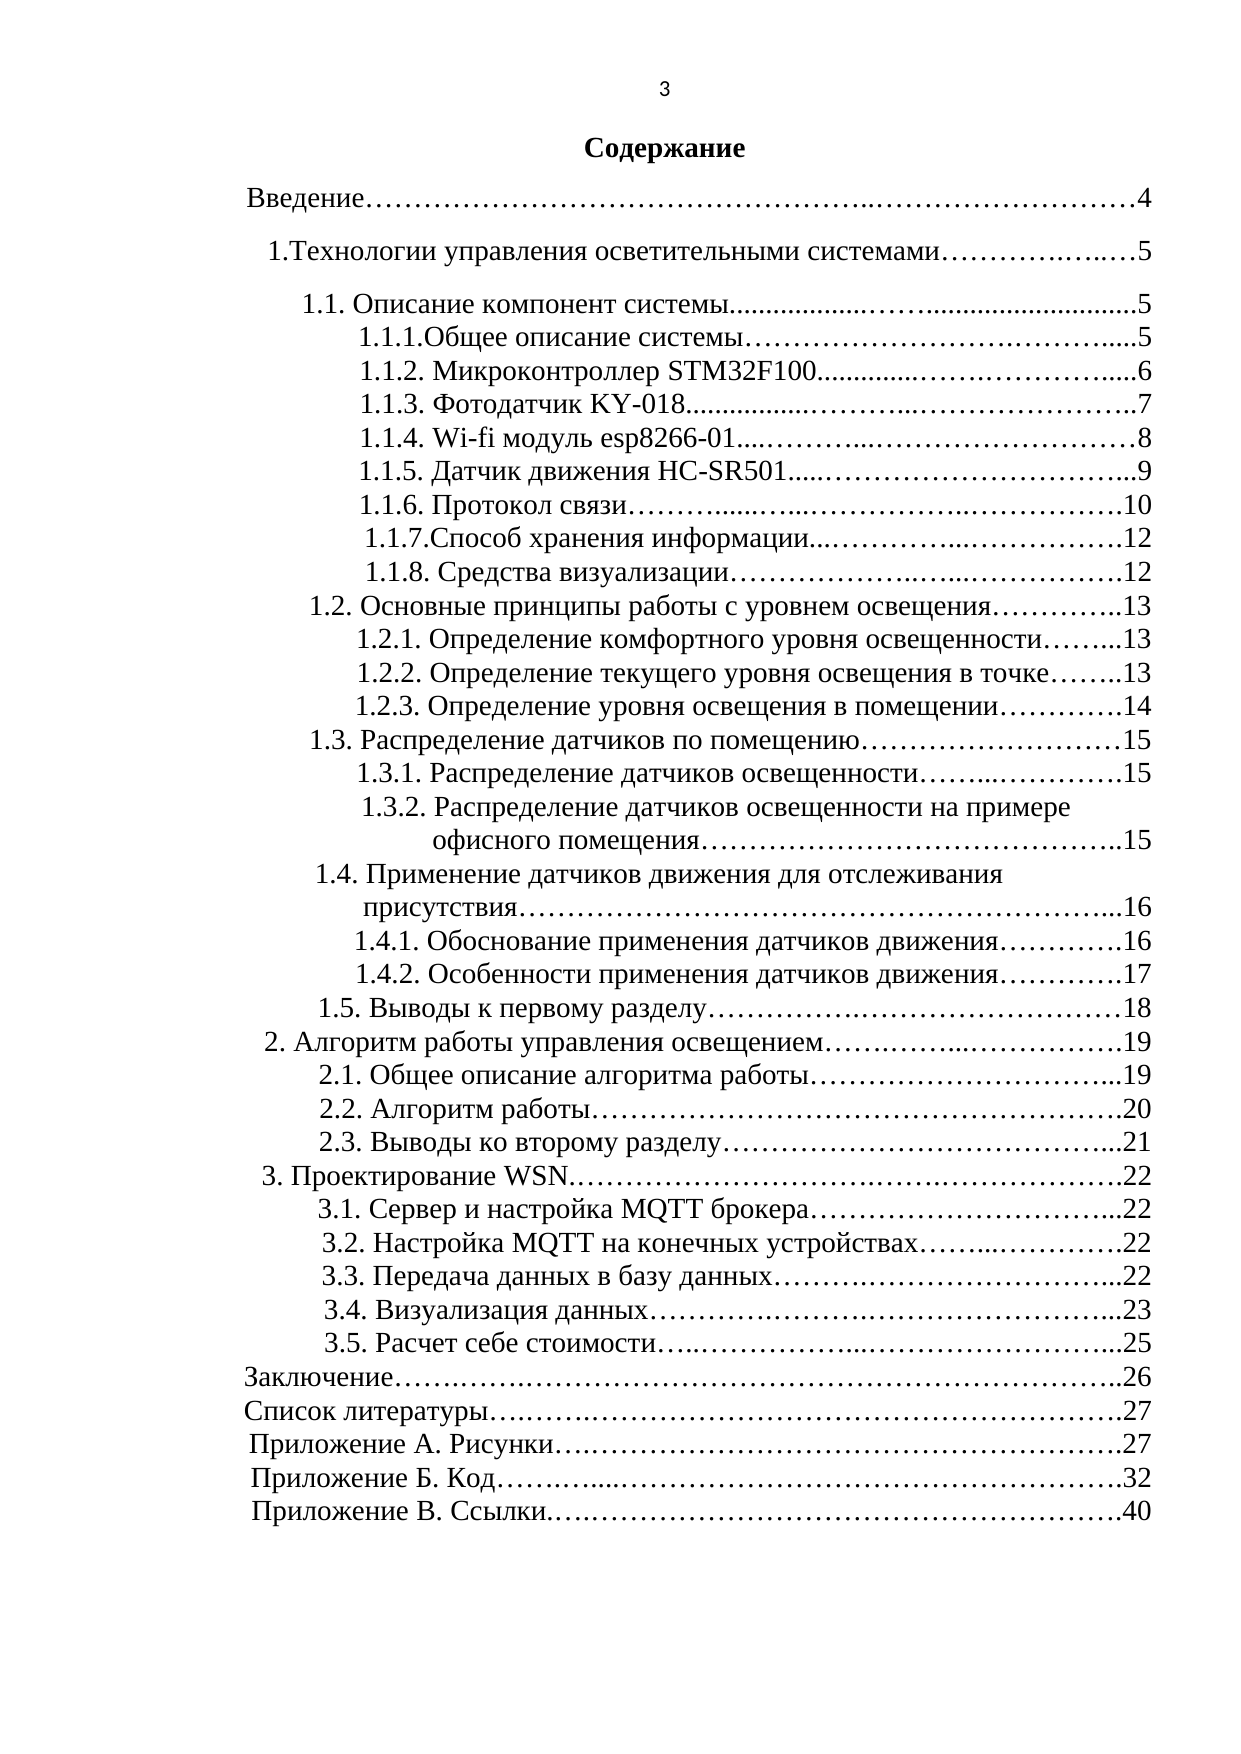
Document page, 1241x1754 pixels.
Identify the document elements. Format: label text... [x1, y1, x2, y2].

text офисного помещения……………………………………..15 [177, 822, 1152, 856]
text 1.1.6. Протокол связи………......…...……………..…………….10 [177, 487, 1152, 521]
text 1.3. Распределение датчиков по помещению………………………15 [177, 722, 1152, 755]
text 1.5. Выводы к первому разделу…………….………………………18 [177, 990, 1152, 1024]
text 1.4.1. Обоснование применения датчиков движения………….16 [177, 923, 1152, 957]
text 1.3.2. Распределение датчиков освещенности на примере ыыы [177, 789, 1152, 822]
text Содержание [177, 130, 1152, 163]
text 1.2.2. Определение текущего уровня освещения в точке……..13 [177, 655, 1152, 688]
text 2. Алгоритм работы управления освещением…….……...…………….19 [177, 1024, 1152, 1057]
text 1.1.2. Микроконтроллер STM32F100..............…….………….....6 [177, 353, 1152, 386]
text 1.1.4. Wi-fi модуль esp8266-01....………...………………………8 [177, 420, 1152, 453]
text 3.2. Настройка MQTT на конечных устройствах……...………….22 [177, 1225, 1152, 1258]
text 3.3. Передача данных в базу данных……….……………………...22 [177, 1258, 1152, 1292]
text Приложение А. Рисунки….……………………………………………….27 [177, 1426, 1152, 1460]
text 1.3.1. Распределение датчиков освещенности……...………….15 [177, 755, 1152, 789]
text 1.Технологии управления осветительными системами………….…..…5 [177, 233, 1152, 266]
text 1.2.1. Определение комфортного уровня освещенности……...13 [177, 621, 1152, 655]
text 1.1.1.Общее описание системы……………………….……….....5 [177, 319, 1152, 353]
text 3.1. Сервер и настройка MQTT брокера…………………………...22 [177, 1191, 1152, 1225]
text 1.1. Описание компонент системы...................…….............................5 [177, 286, 1152, 319]
text 1.1.3. Фотодатчик KY-018.................………...…………………..7 [177, 386, 1152, 420]
text 3.4. Визуализация данных………….……….……………………...23 [177, 1292, 1152, 1326]
text 1.2. Основные принципы работы с уровнем освещения…………..13 [177, 588, 1152, 621]
text 1.2.3. Определение уровня освещения в помещении………….14 [177, 688, 1152, 722]
text Приложение Б. Код…….…....…………………………………………….32 [177, 1460, 1152, 1493]
text 1.4. Применение датчиков движения для отслеживания щзут..ыз..ы [177, 856, 1152, 889]
text 1.1.8. Средства визуализации………………..…...…………….12 [177, 554, 1152, 588]
text 1.1.5. Датчик движения HC-SR501.....…………………………...9 [177, 453, 1152, 487]
text 3.5. Расчет себе стоимости…..……………...……………………...25 [177, 1326, 1152, 1359]
text 2.2. Алгоритм работы……………………………………………….20 [177, 1091, 1152, 1124]
text 1.1.7.Способ хранения информации...…………...…………….12 [177, 521, 1152, 554]
text 2.1. Общее описание алгоритма работы…………………………...19 [177, 1057, 1152, 1091]
text 1.4.2. Особенности применения датчиков движения………….17 [177, 957, 1152, 990]
text Список литературы….…….……………………………………………….27 [177, 1393, 1152, 1426]
text Заключение…….…….……………………………………………………..26 [177, 1359, 1152, 1393]
text Приложение В. Ссылки.….……………………………………………….40 [177, 1493, 1152, 1527]
text присутствия……………………………………………………...16 [177, 889, 1152, 923]
text 3. Проектирование WSN.………………………….…….……………….22 [177, 1158, 1152, 1191]
text 2.3. Выводы ко второму разделу…………………………………...21 [177, 1124, 1152, 1158]
text Введение……………………………………………..………………………4 [177, 180, 1152, 214]
